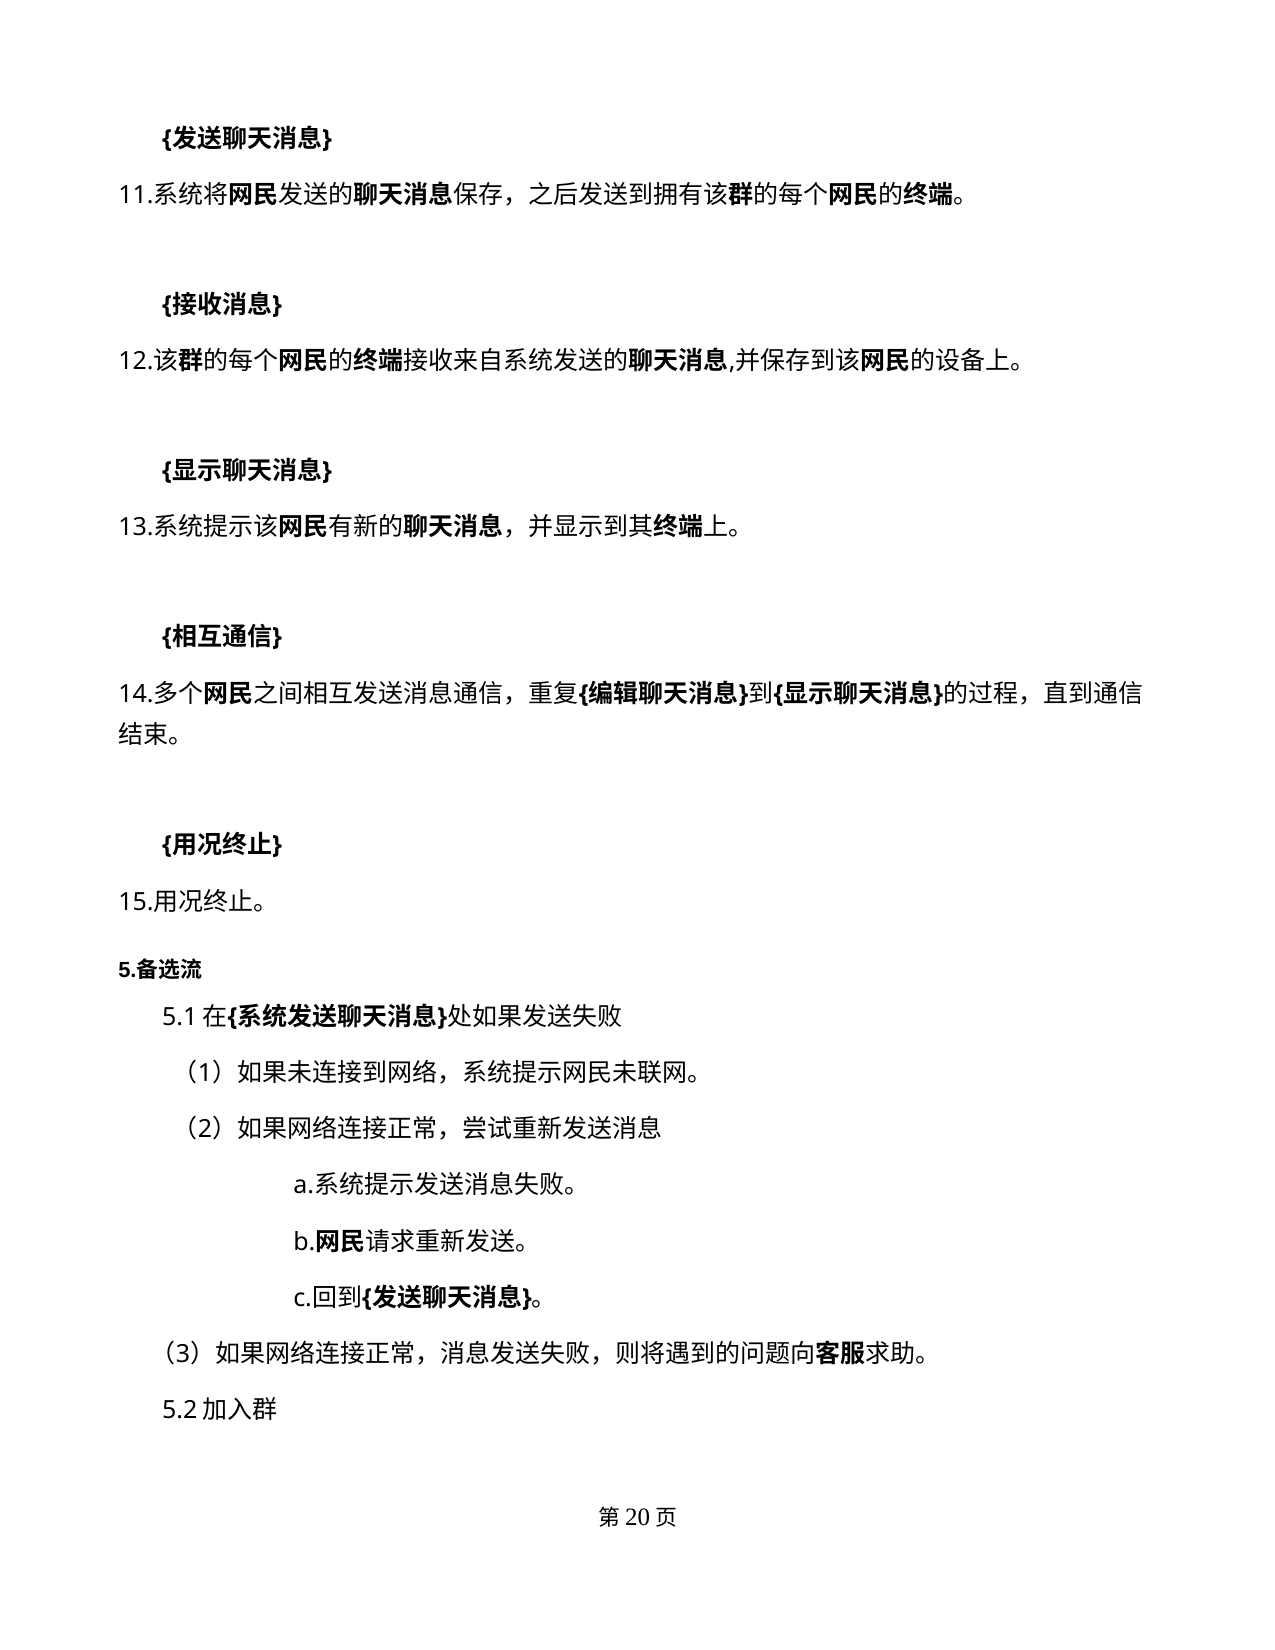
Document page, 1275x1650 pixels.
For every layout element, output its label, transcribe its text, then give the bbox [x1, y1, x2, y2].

text （1）如果未连接到网络，系统提示网民未联网。 [129, 1052, 1157, 1088]
text （3）如果网络连接正常，消息发送失败，则将遇到的问题向客服求助。 [118, 1333, 1157, 1370]
text {用况终止} [118, 825, 1157, 861]
text {相互通信} [118, 617, 1157, 653]
text （2）如果网络连接正常，尝试重新发送消息 [129, 1108, 1157, 1145]
text b.网民请求重新发送。 [293, 1221, 1157, 1257]
text c.回到{发送聊天消息}。 [293, 1277, 1157, 1313]
text 14.多个网民之间相互发送消息通信，重复{编辑聊天消息}到{显示聊天消息}的过程，直到通信结束。 [118, 673, 1157, 751]
text 15.用况终止。 [118, 881, 1157, 917]
text 5.2加入群 [118, 1390, 1157, 1426]
text a.系统提示发送消息失败。 [293, 1165, 1157, 1201]
text {显示聊天消息} [118, 451, 1157, 487]
text 5.1在{系统发送聊天消息}处如果发送失败 [118, 996, 1157, 1032]
text 11.系统将网民发送的聊天消息保存，之后发送到拥有该群的每个网民的终端。 [118, 174, 1157, 211]
subtitle 5.备选流 [118, 952, 1157, 983]
text {发送聊天消息} [118, 118, 1157, 154]
text 12.该群的每个网民的终端接收来自系统发送的聊天消息,并保存到该网民的设备上。 [118, 341, 1157, 377]
text 13.系统提示该网民有新的聊天消息，并显示到其终端上。 [118, 507, 1157, 543]
text {接收消息} [118, 284, 1157, 321]
